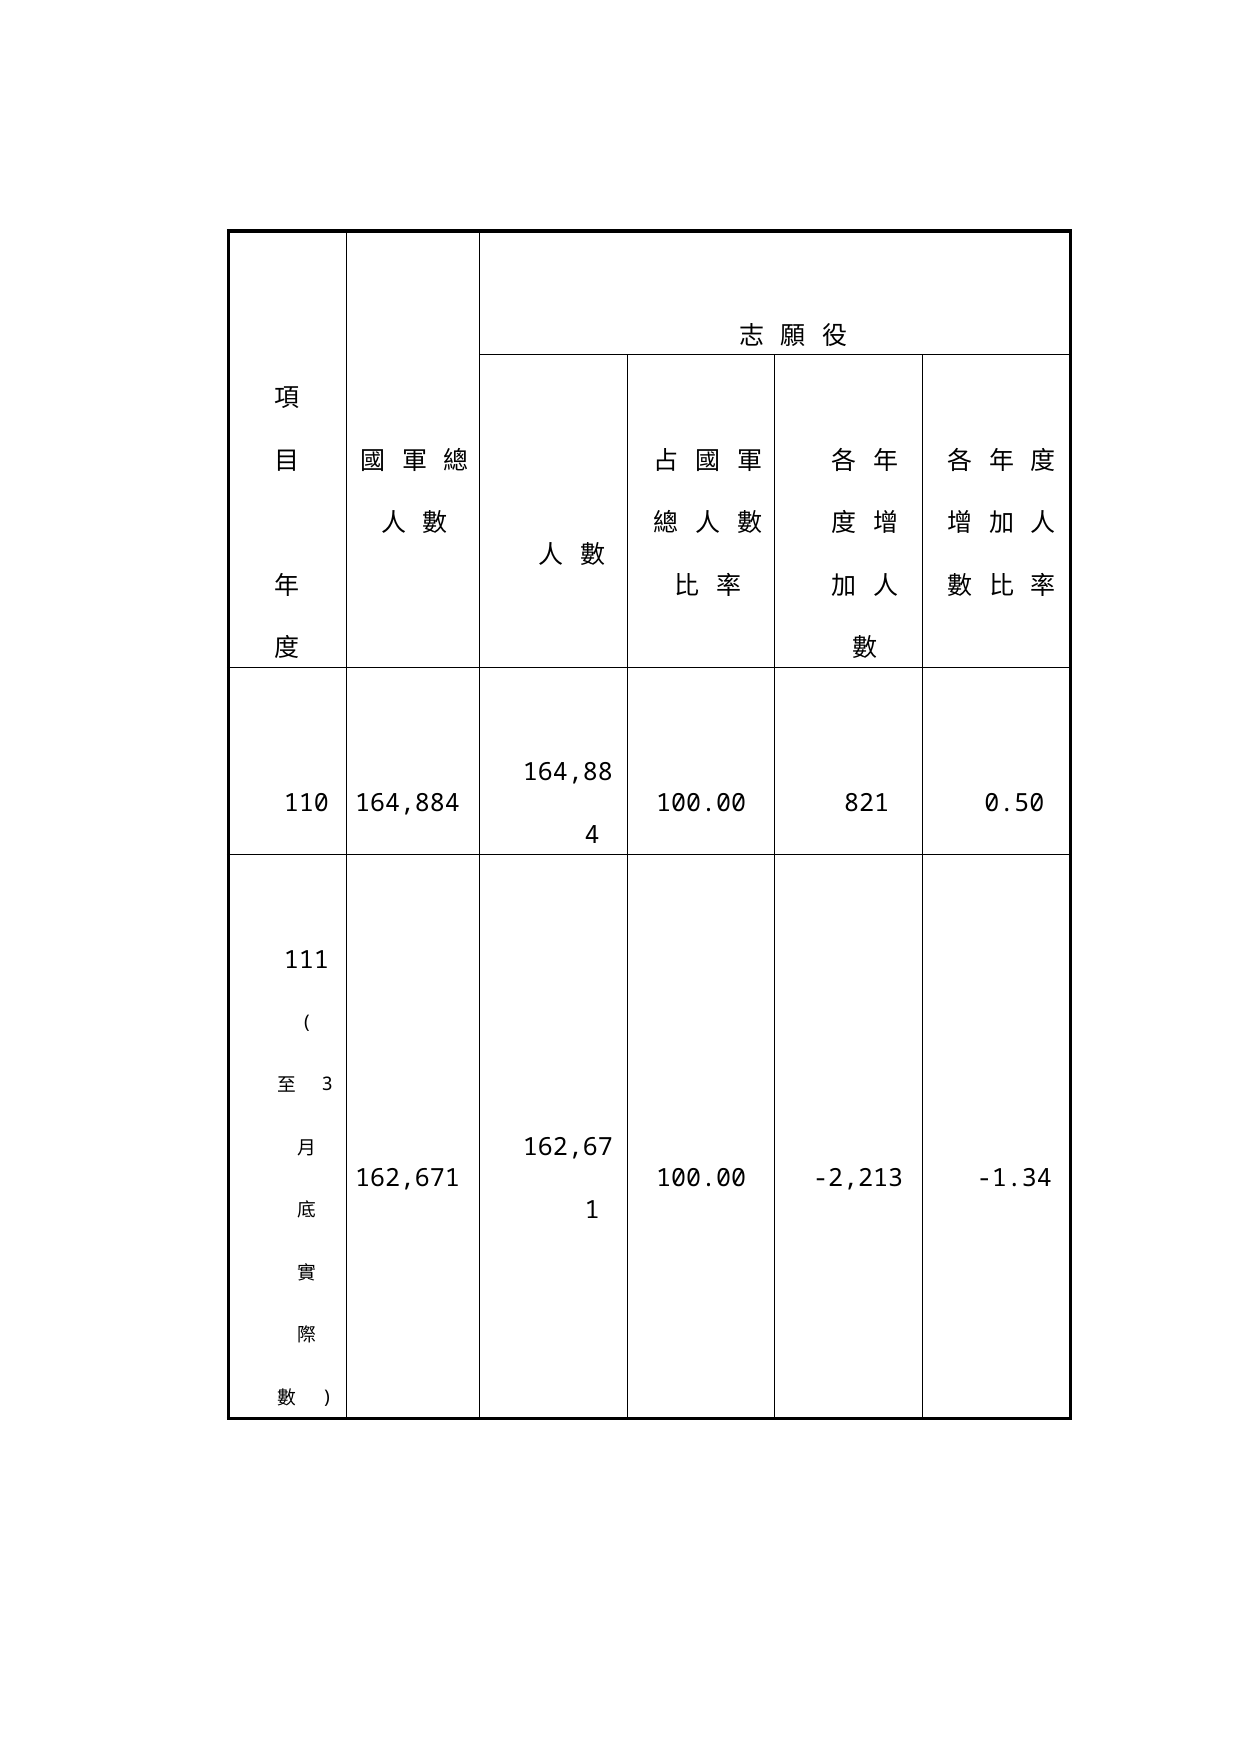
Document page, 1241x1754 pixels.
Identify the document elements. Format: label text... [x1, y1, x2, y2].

table_header 志願役 [480, 233, 1069, 354]
table_cell 821 [775, 668, 922, 854]
table_cell 人數 [480, 355, 627, 667]
table_cell 各年度增加人數 [775, 355, 922, 667]
table_header 國軍總人數 [347, 233, 479, 667]
table_cell -2,213 [775, 855, 922, 1417]
table_cell 111 (至3月底實際數) [230, 855, 346, 1417]
table_header 項目 年度 [230, 233, 346, 667]
table_cell 100.00 [628, 668, 774, 854]
table_cell 各年度增加人數比率 [923, 355, 1069, 667]
table_cell 占國軍總人數比率 [628, 355, 774, 667]
table_cell 100.00 [628, 855, 774, 1417]
table_cell 110 [230, 668, 346, 854]
table_cell -1.34 [923, 855, 1069, 1417]
table_cell 164,884 [347, 668, 479, 854]
table_cell 162,671 [347, 855, 479, 1417]
table_cell 0.50 [923, 668, 1069, 854]
table_cell 164,884 [480, 668, 627, 854]
table_cell 162,671 [480, 855, 627, 1417]
